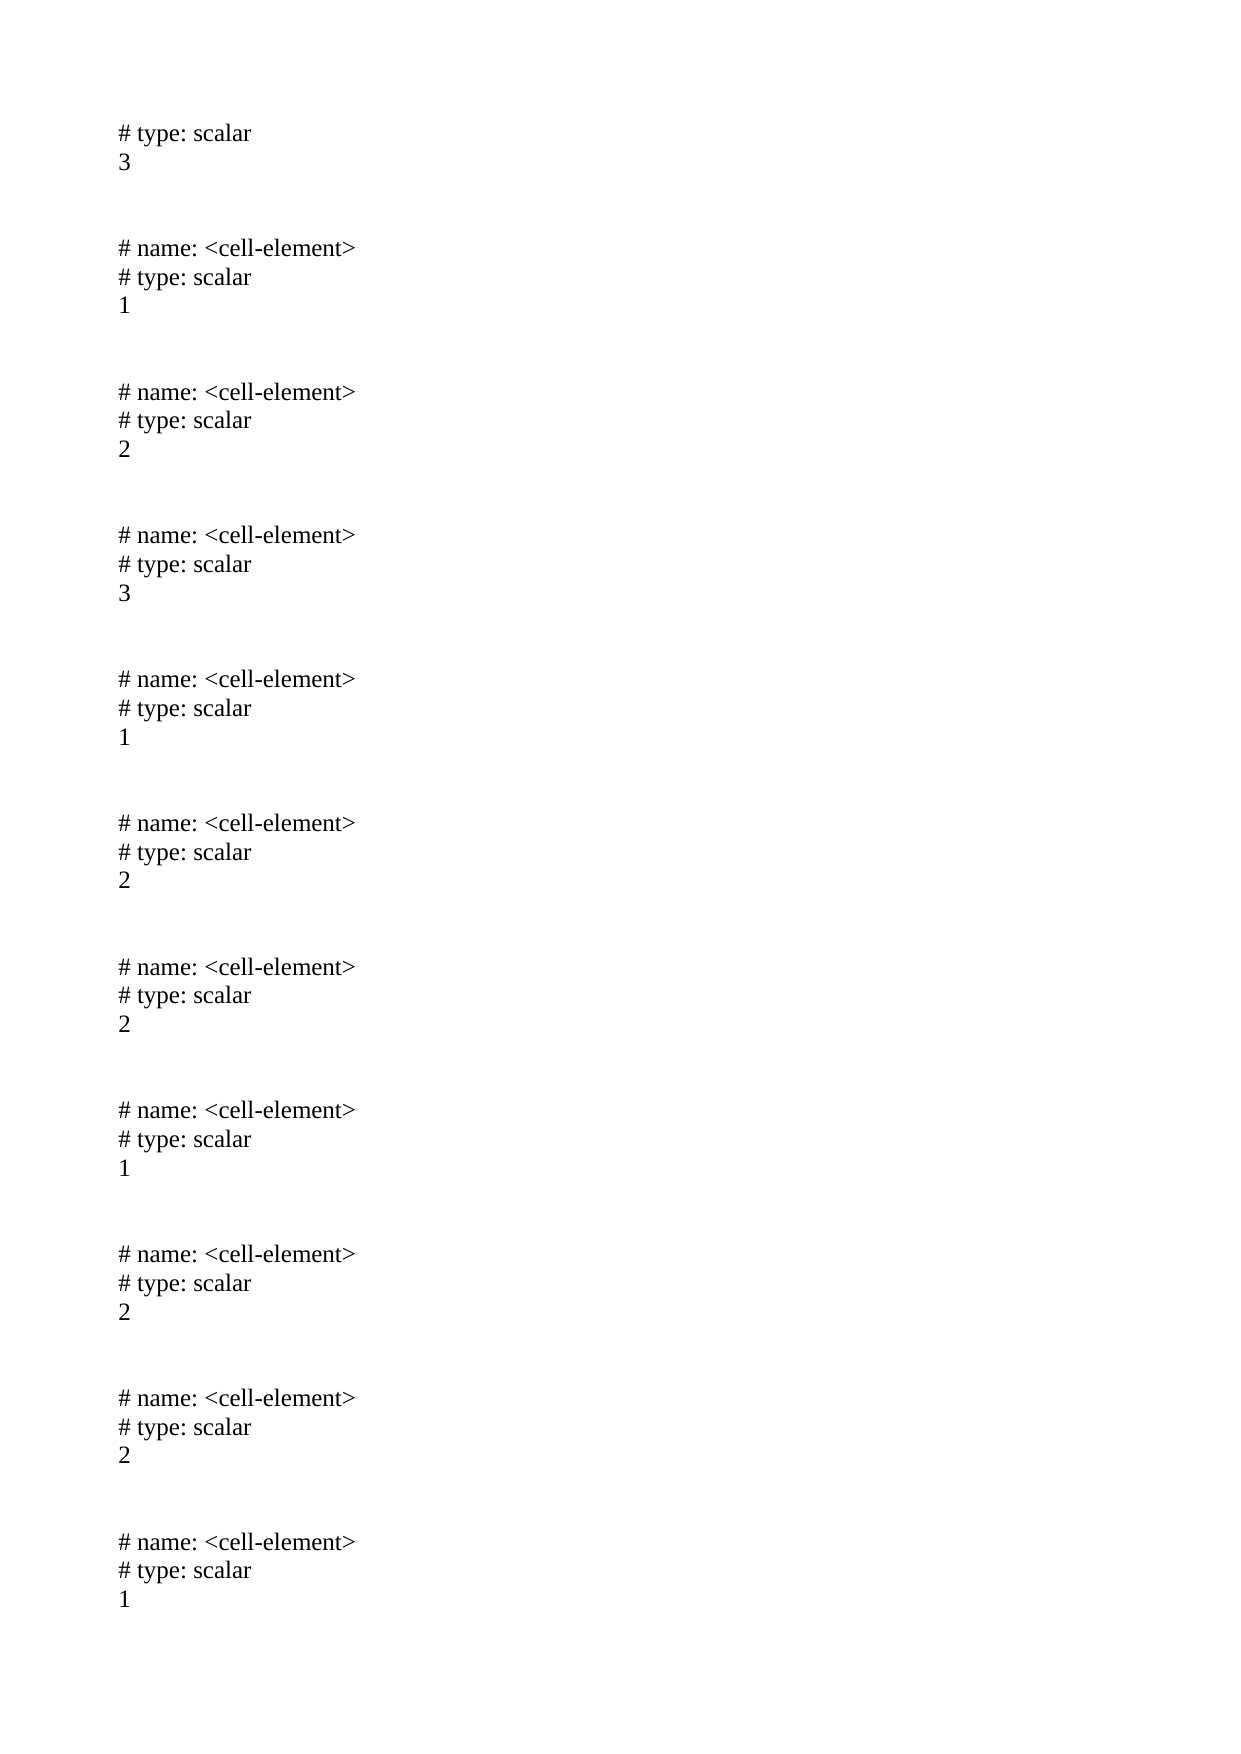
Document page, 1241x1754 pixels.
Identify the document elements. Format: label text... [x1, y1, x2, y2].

text # type: scalar [118, 1556, 1122, 1584]
text # name: <cell-element> [118, 1383, 1122, 1412]
text 2 [118, 1297, 1122, 1326]
text # type: scalar [118, 693, 1122, 722]
text # type: scalar [118, 981, 1122, 1009]
text # type: scalar [118, 1268, 1122, 1297]
text # type: scalar [118, 1124, 1122, 1153]
text 1 [118, 1153, 1122, 1182]
text # type: scalar [118, 549, 1122, 578]
text 3 [118, 147, 1122, 176]
text # name: <cell-element> [118, 1527, 1122, 1556]
text 2 [118, 866, 1122, 894]
text # name: <cell-element> [118, 1239, 1122, 1268]
text # name: <cell-element> [118, 233, 1122, 262]
text 1 [118, 291, 1122, 319]
text # name: <cell-element> [118, 664, 1122, 693]
text 2 [118, 434, 1122, 463]
text 3 [118, 578, 1122, 607]
text 1 [118, 722, 1122, 751]
text # type: scalar [118, 262, 1122, 291]
text 2 [118, 1009, 1122, 1038]
text # name: <cell-element> [118, 377, 1122, 406]
text # name: <cell-element> [118, 521, 1122, 549]
text 2 [118, 1441, 1122, 1469]
text # type: scalar [118, 118, 1122, 147]
text # name: <cell-element> [118, 1096, 1122, 1124]
text # name: <cell-element> [118, 808, 1122, 837]
text # type: scalar [118, 837, 1122, 866]
text # name: <cell-element> [118, 952, 1122, 981]
text # type: scalar [118, 1412, 1122, 1441]
text 1 [118, 1584, 1122, 1613]
text # type: scalar [118, 406, 1122, 434]
